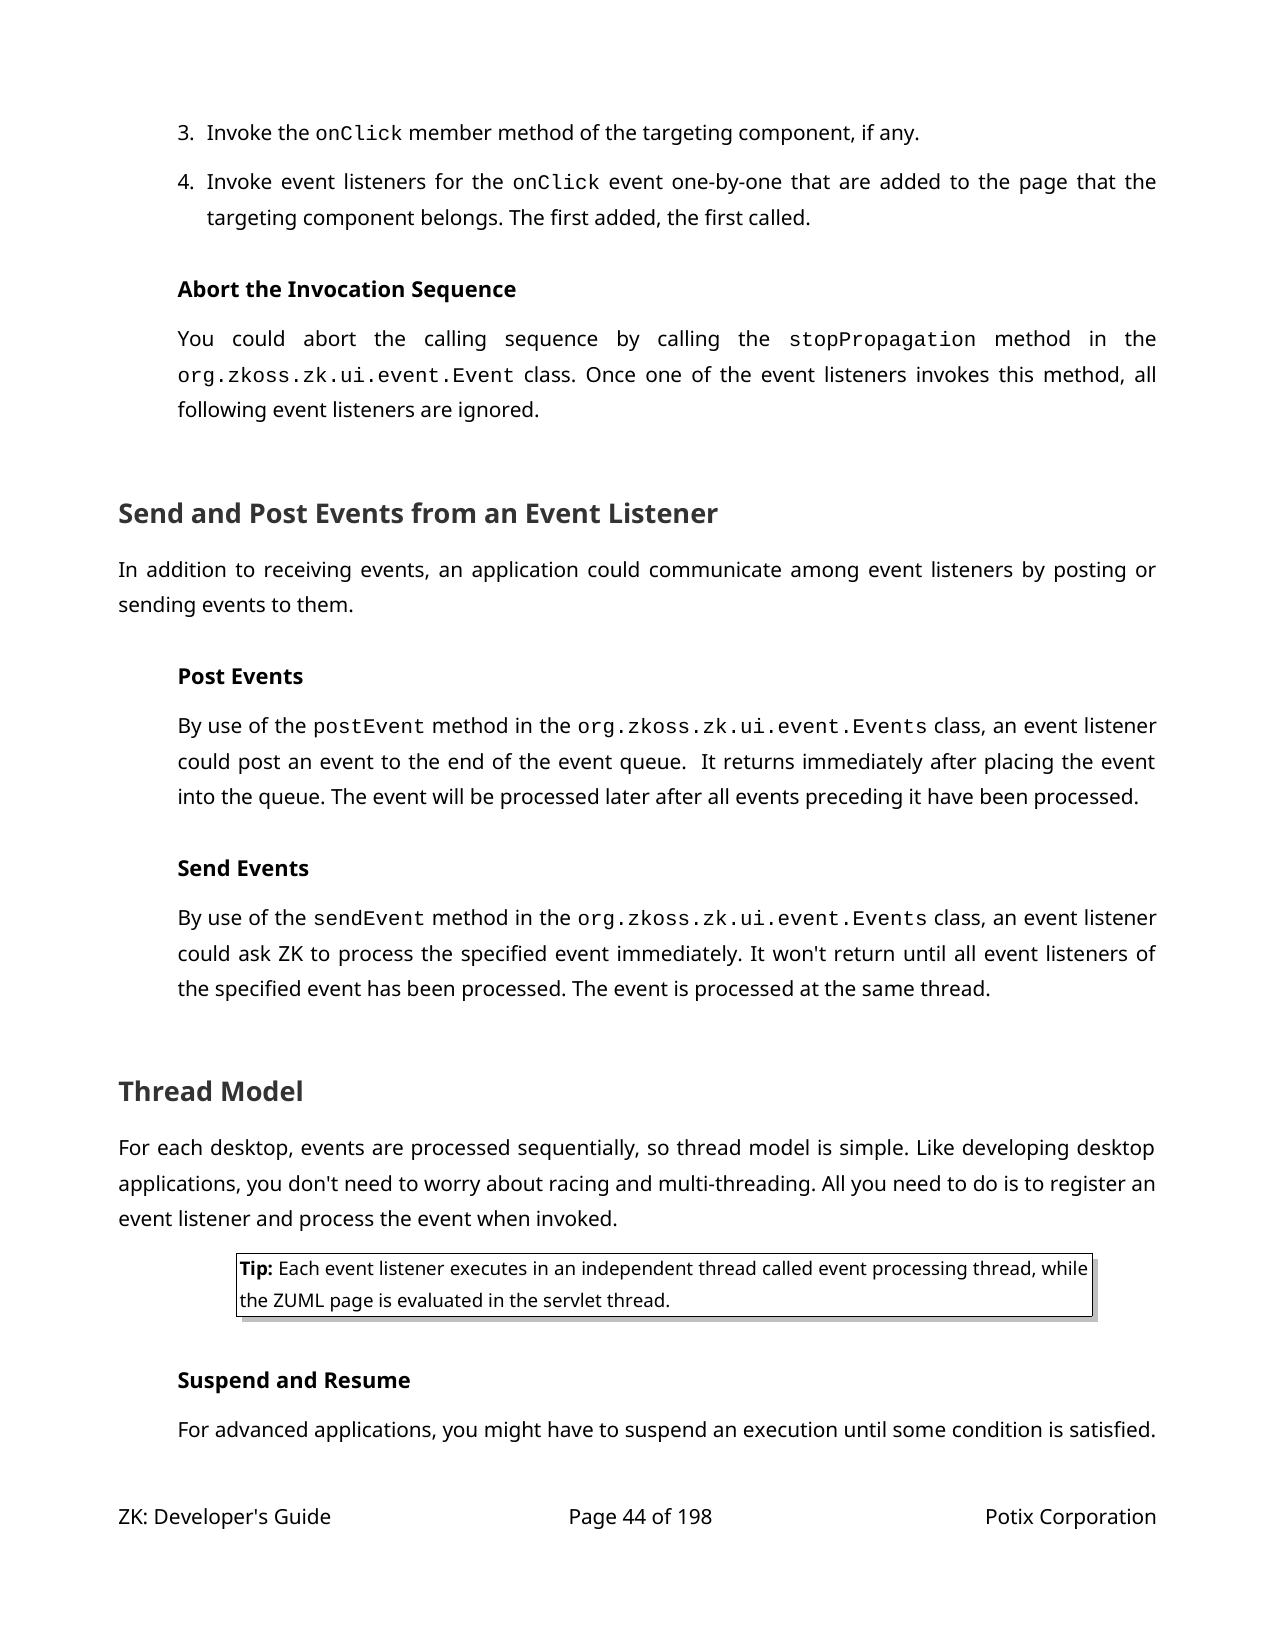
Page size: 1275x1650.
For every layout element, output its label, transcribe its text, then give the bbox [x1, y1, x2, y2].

list Invoke event listeners for the onClick event one-by-one that are added to the page that the targeting component belongs. The first added, the first called. [177, 167, 1157, 231]
subtitle Send Events [177, 853, 1157, 883]
subtitle Suspend and Resume [177, 1365, 1157, 1395]
text By use of the postEvent method in the org.zkoss.zk.ui.event.Events class, an event listener could post an event to the end of the event queue. It returns immediately after placing the event into the queue. The event will be processed later after all events preceding it have been processed. [177, 711, 1157, 810]
text For each desktop, events are processed sequentially, so thread model is simple. Like developing desktop applications, you don't need to worry about racing and multi-threading. All you need to do is to register an event listener and process the event when invoked. [118, 1133, 1157, 1232]
list Invoke the onClick member method of the targeting component, if any. [177, 118, 1157, 147]
text In addition to receiving events, an application could communicate among event listeners by posting or sending events to them. [118, 555, 1157, 618]
text You could abort the calling sequence by calling the stopPropagation method in the org.zkoss.zk.ui.event.Event class. Once one of the event listeners invokes this method, all following event listeners are ignored. [177, 324, 1157, 423]
text Tip: Each event listener executes in an independent thread called event processing thread, while the ZUML page is evaluated in the servlet thread. [237, 1254, 1092, 1316]
text By use of the sendEvent method in the org.zkoss.zk.ui.event.Events class, an event listener could ask ZK to process the specified event immediately. It won't return until all event listeners of the specified event has been processed. The event is processed at the same thread. [177, 903, 1157, 1002]
text For advanced applications, you might have to suspend an execution until some condition is satisfied. [177, 1415, 1157, 1443]
subtitle Thread Model [118, 1073, 1157, 1110]
subtitle Send and Post Events from an Event Listener [118, 494, 1157, 531]
subtitle Abort the Invocation Sequence [177, 273, 1157, 303]
subtitle Post Events [177, 661, 1157, 691]
